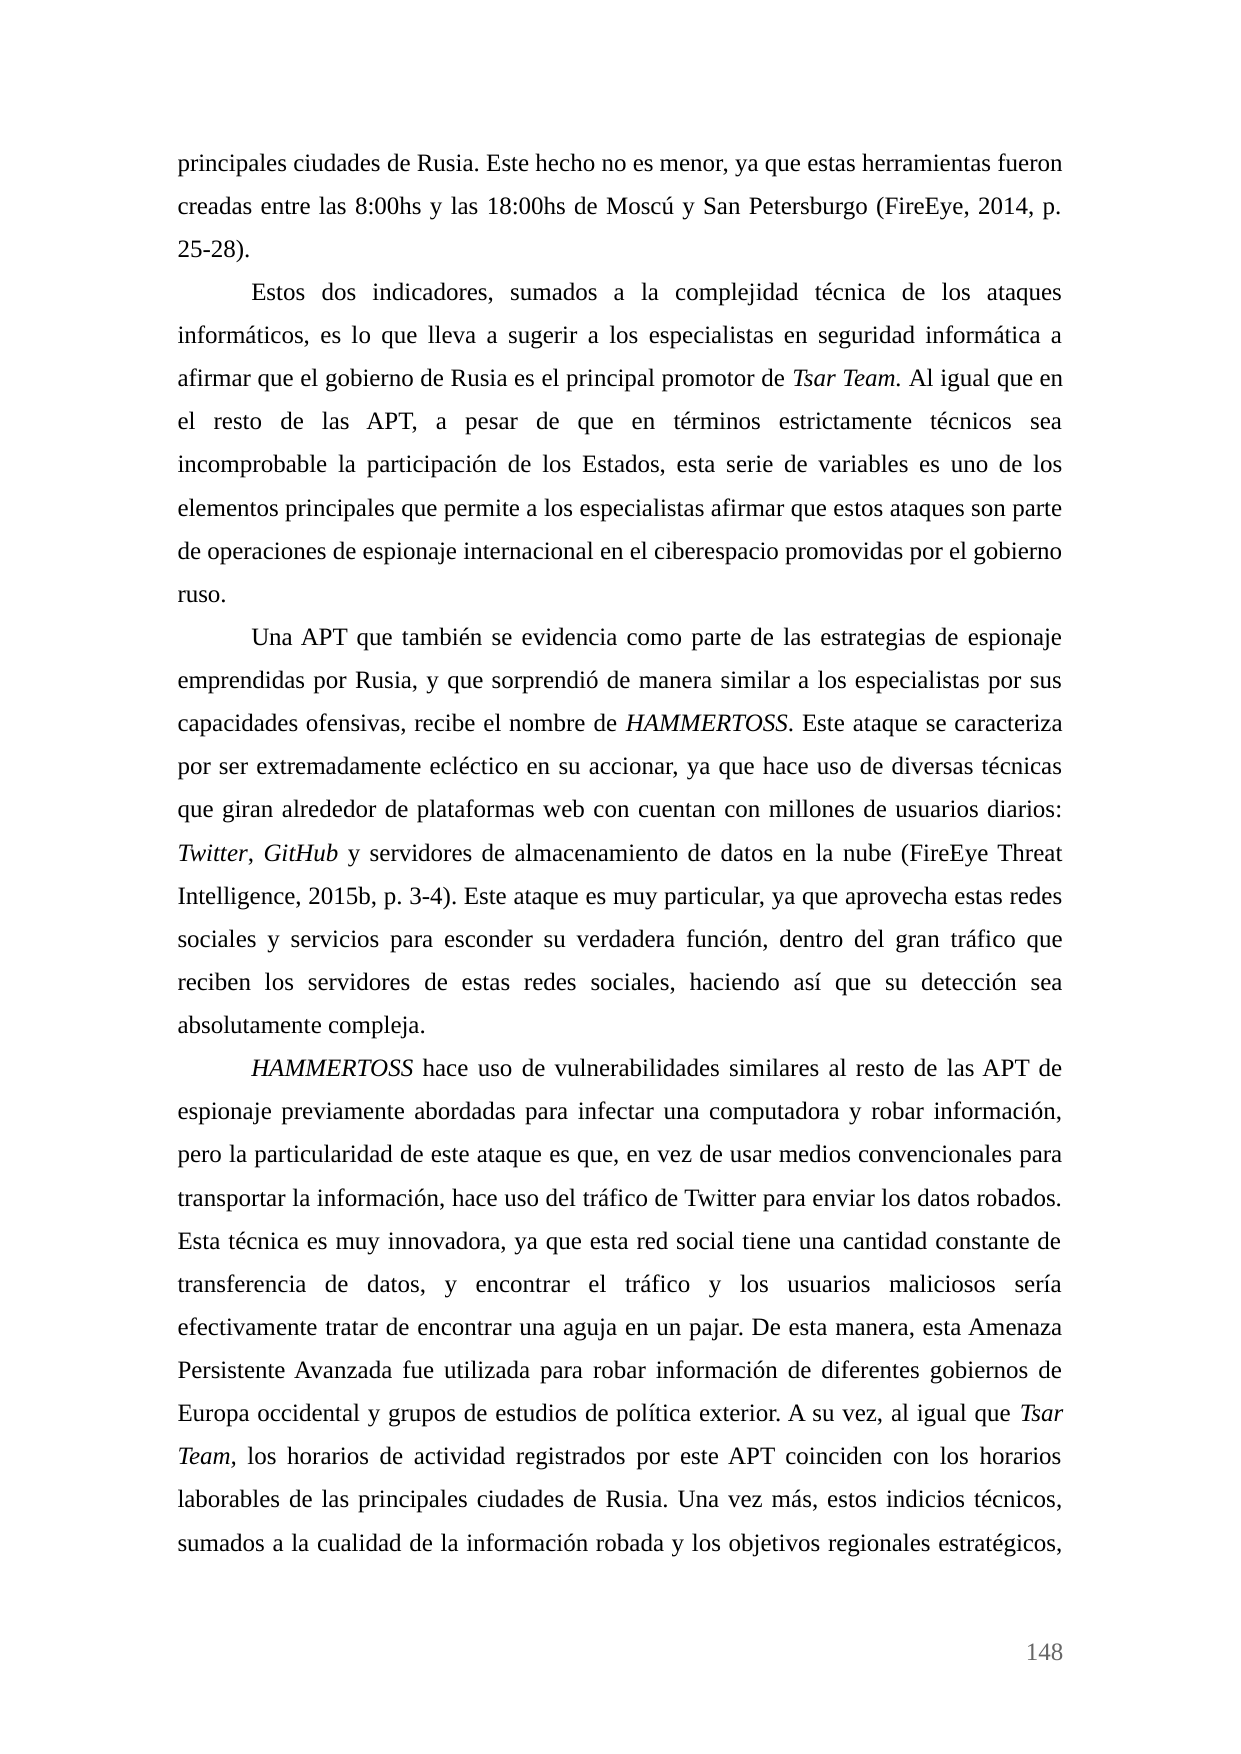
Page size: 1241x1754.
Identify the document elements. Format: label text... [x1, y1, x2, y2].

text HAMMERTOSS hace uso de vulnerabilidades similares al resto de las APT de espionaje previamente abordadas para infectar una computadora y robar información, pero la particularidad de este ataque es que, en vez de usar medios convencionales para transportar la información, hace uso del tráfico de Twitter para enviar los datos robados. Esta técnica es muy innovadora, ya que esta red social tiene una cantidad constante de transferencia de datos, y encontrar el tráfico y los usuarios maliciosos sería efectivamente tratar de encontrar una aguja en un pajar. De esta manera, esta Amenaza Persistente Avanzada fue utilizada para robar información de diferentes gobiernos de Europa occidental y grupos de estudios de política exterior. A su vez, al igual que Tsar Team, los horarios de actividad registrados por este APT coinciden con los horarios laborables de las principales ciudades de Rusia. Una vez más, estos indicios técnicos, sumados a la cualidad de la información robada y los objetivos regionales estratégicos, [177, 1053, 1063, 1556]
text Una APT que también se evidencia como parte de las estrategias de espionaje emprendidas por Rusia, y que sorprendió de manera similar a los especialistas por sus capacidades ofensivas, recibe el nombre de HAMMERTOSS. Este ataque se caracteriza por ser extremadamente ecléctico en su accionar, ya que hace uso de diversas técnicas que giran alrededor de plataformas web con cuentan con millones de usuarios diarios: Twitter, GitHub y servidores de almacenamiento de datos en la nube (FireEye Threat Intelligence, 2015b, p. 3-4). Este ataque es muy particular, ya que aprovecha estas redes sociales y servicios para esconder su verdadera función, dentro del gran tráfico que reciben los servidores de estas redes sociales, haciendo así que su detección sea absolutamente compleja. [177, 622, 1063, 1039]
text principales ciudades de Rusia. Este hecho no es menor, ya que estas herramientas fueron creadas entre las 8:00hs y las 18:00hs de Moscú y San Petersburgo (FireEye, 2014, p. 25-28). [177, 148, 1063, 263]
text Estos dos indicadores, sumados a la complejidad técnica de los ataques informáticos, es lo que lleva a sugerir a los especialistas en seguridad informática a afirmar que el gobierno de Rusia es el principal promotor de Tsar Team. Al igual que en el resto de las APT, a pesar de que en términos estrictamente técnicos sea incomprobable la participación de los Estados, esta serie de variables es uno de los elementos principales que permite a los especialistas afirmar que estos ataques son parte de operaciones de espionaje internacional en el ciberespacio promovidas por el gobierno ruso. [177, 277, 1063, 608]
